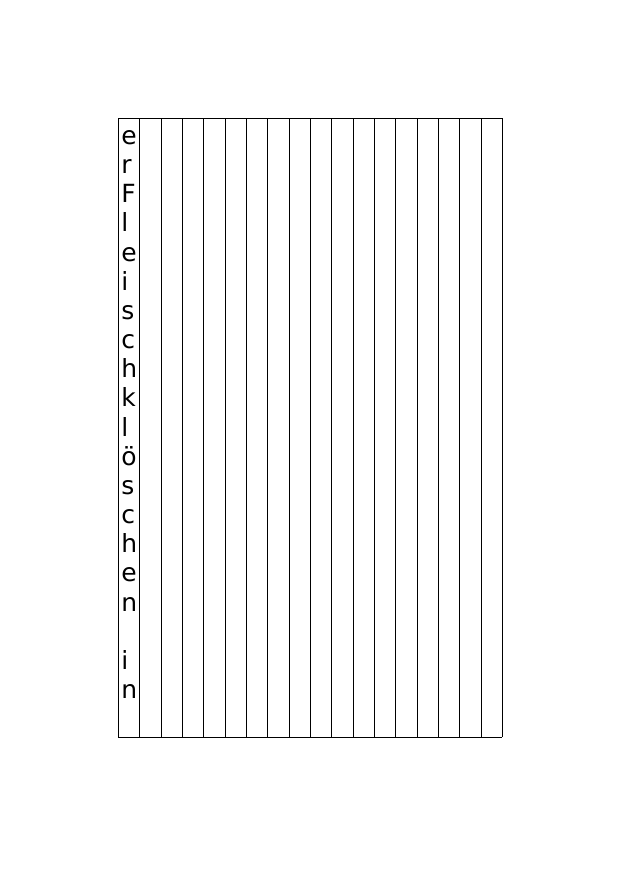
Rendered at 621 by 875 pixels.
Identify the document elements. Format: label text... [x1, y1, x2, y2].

table_cell er Fleischklöschen in [119, 119, 139, 737]
table_cell [290, 119, 310, 737]
table_cell [482, 119, 502, 737]
table_cell [375, 119, 395, 737]
table_cell [226, 119, 246, 737]
table_cell [268, 119, 289, 737]
table_cell [396, 119, 417, 737]
table_cell [247, 119, 267, 737]
table_cell [162, 119, 182, 737]
table_cell [439, 119, 459, 737]
table_cell [311, 119, 331, 737]
table_cell [418, 119, 438, 737]
table_cell [460, 119, 481, 737]
table_cell [332, 119, 353, 737]
table_cell [354, 119, 374, 737]
table_cell [183, 119, 203, 737]
table_cell [204, 119, 225, 737]
table_cell [140, 119, 161, 737]
